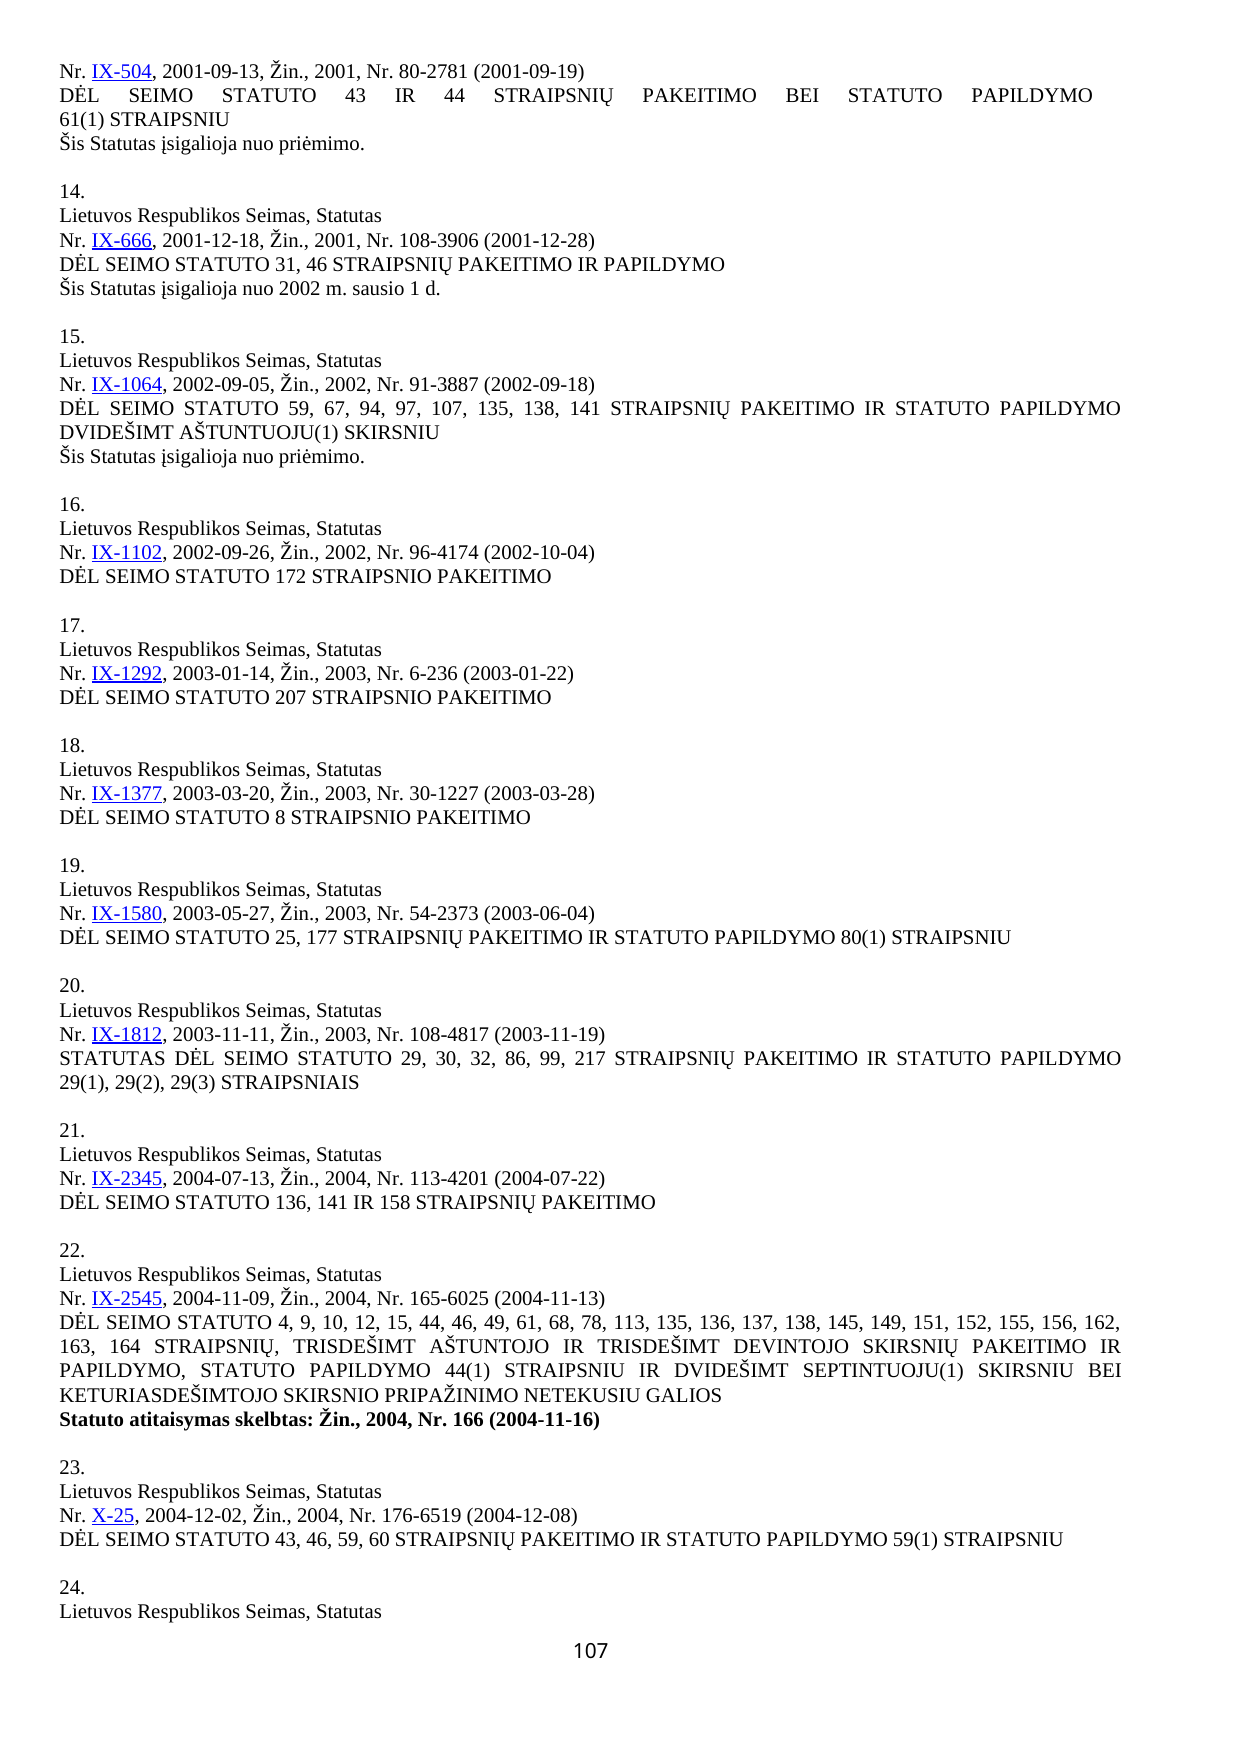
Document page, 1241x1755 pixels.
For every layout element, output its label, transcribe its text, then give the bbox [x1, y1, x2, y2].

text Nr. IX-1292, 2003-01-14, Žin., 2003, Nr. 6-236 (2003-01-22) [59, 661, 1122, 685]
text Nr. IX-1377, 2003-03-20, Žin., 2003, Nr. 30-1227 (2003-03-28) [59, 781, 1122, 805]
text Nr. IX-1064, 2002-09-05, Žin., 2002, Nr. 91-3887 (2002-09-18) [59, 372, 1122, 396]
text Šis Statutas įsigalioja nuo 2002 m. sausio 1 d. [59, 276, 1122, 300]
text 17. [59, 612, 1122, 637]
text DĖL SEIMO STATUTO 59, 67, 94, 97, 107, 135, 138, 141 STRAIPSNIŲ PAKEITIMO IR STATUTO PAPILDYMO DVIDEŠIMT AŠTUNTUOJU(1) SKIRSNIU [59, 396, 1122, 444]
text Šis Statutas įsigalioja nuo priėmimo. [59, 444, 1122, 468]
text Lietuvos Respublikos Seimas, Statutas [59, 348, 1122, 372]
text Nr. IX-666, 2001-12-18, Žin., 2001, Nr. 108-3906 (2001-12-28) [59, 227, 1122, 252]
text DĖL SEIMO STATUTO 31, 46 STRAIPSNIŲ PAKEITIMO IR PAPILDYMO [59, 252, 1122, 276]
text Šis Statutas įsigalioja nuo priėmimo. [59, 131, 1122, 155]
text 20. [59, 973, 1122, 997]
text Nr. IX-1580, 2003-05-27, Žin., 2003, Nr. 54-2373 (2003-06-04) [59, 901, 1122, 925]
text DĖL SEIMO STATUTO 8 STRAIPSNIO PAKEITIMO [59, 805, 1122, 829]
text DĖL SEIMO STATUTO 136, 141 IR 158 STRAIPSNIŲ PAKEITIMO [59, 1190, 1122, 1214]
text Nr. IX-1812, 2003-11-11, Žin., 2003, Nr. 108-4817 (2003-11-19) [59, 1022, 1122, 1046]
text 22. [59, 1238, 1122, 1262]
text Lietuvos Respublikos Seimas, Statutas [59, 997, 1122, 1022]
text Lietuvos Respublikos Seimas, Statutas [59, 637, 1122, 661]
text Nr. IX-1102, 2002-09-26, Žin., 2002, Nr. 96-4174 (2002-10-04) [59, 540, 1122, 564]
text DĖL SEIMO STATUTO 172 STRAIPSNIO PAKEITIMO [59, 564, 1122, 588]
text DĖL SEIMO STATUTO 43 IR 44 STRAIPSNIŲ PAKEITIMO BEI STATUTO PAPILDYMO 61(1) STRAIPSNIU [59, 83, 1122, 131]
text Lietuvos Respublikos Seimas, Statutas [59, 877, 1122, 901]
text 24. [59, 1575, 1122, 1599]
text Lietuvos Respublikos Seimas, Statutas [59, 1262, 1122, 1286]
text Lietuvos Respublikos Seimas, Statutas [59, 1142, 1122, 1166]
text 19. [59, 853, 1122, 877]
text DĖL SEIMO STATUTO 4, 9, 10, 12, 15, 44, 46, 49, 61, 68, 78, 113, 135, 136, 137, 138, 145, 149, 151, 152, 155, 156, 162, 163, 164 STRAIPSNIŲ, TRISDEŠIMT AŠTUNTOJO IR TRISDEŠIMT DEVINTOJO SKIRSNIŲ PAKEITIMO IR PAPILDYMO, STATUTO PAPILDYMO 44(1) STRAIPSNIU IR DVIDEŠIMT SEPTINTUOJU(1) SKIRSNIU BEI KETURIASDEŠIMTOJO SKIRSNIO PRIPAŽINIMO NETEKUSIU GALIOS [59, 1310, 1122, 1407]
text Lietuvos Respublikos Seimas, Statutas [59, 1599, 1122, 1623]
text Lietuvos Respublikos Seimas, Statutas [59, 757, 1122, 781]
text Nr. IX-504, 2001-09-13, Žin., 2001, Nr. 80-2781 (2001-09-19) [59, 59, 1122, 83]
text 23. [59, 1455, 1122, 1479]
text 14. [59, 179, 1122, 203]
text Nr. X-25, 2004-12-02, Žin., 2004, Nr. 176-6519 (2004-12-08) [59, 1503, 1122, 1527]
text Nr. IX-2545, 2004-11-09, Žin., 2004, Nr. 165-6025 (2004-11-13) [59, 1286, 1122, 1310]
text Lietuvos Respublikos Seimas, Statutas [59, 1479, 1122, 1503]
text Statuto atitaisymas skelbtas: Žin., 2004, Nr. 166 (2004-11-16) [59, 1407, 1122, 1431]
text 18. [59, 733, 1122, 757]
text STATUTAS DĖL SEIMO STATUTO 29, 30, 32, 86, 99, 217 STRAIPSNIŲ PAKEITIMO IR STATUTO PAPILDYMO 29(1), 29(2), 29(3) STRAIPSNIAIS [59, 1046, 1122, 1094]
text DĖL SEIMO STATUTO 207 STRAIPSNIO PAKEITIMO [59, 685, 1122, 709]
text Lietuvos Respublikos Seimas, Statutas [59, 203, 1122, 227]
text 16. [59, 492, 1122, 516]
text DĖL SEIMO STATUTO 25, 177 STRAIPSNIŲ PAKEITIMO IR STATUTO PAPILDYMO 80(1) STRAIPSNIU [59, 925, 1122, 949]
text Lietuvos Respublikos Seimas, Statutas [59, 516, 1122, 540]
text Nr. IX-2345, 2004-07-13, Žin., 2004, Nr. 113-4201 (2004-07-22) [59, 1166, 1122, 1190]
text DĖL SEIMO STATUTO 43, 46, 59, 60 STRAIPSNIŲ PAKEITIMO IR STATUTO PAPILDYMO 59(1) STRAIPSNIU [59, 1527, 1122, 1551]
text 21. [59, 1118, 1122, 1142]
text 15. [59, 324, 1122, 348]
